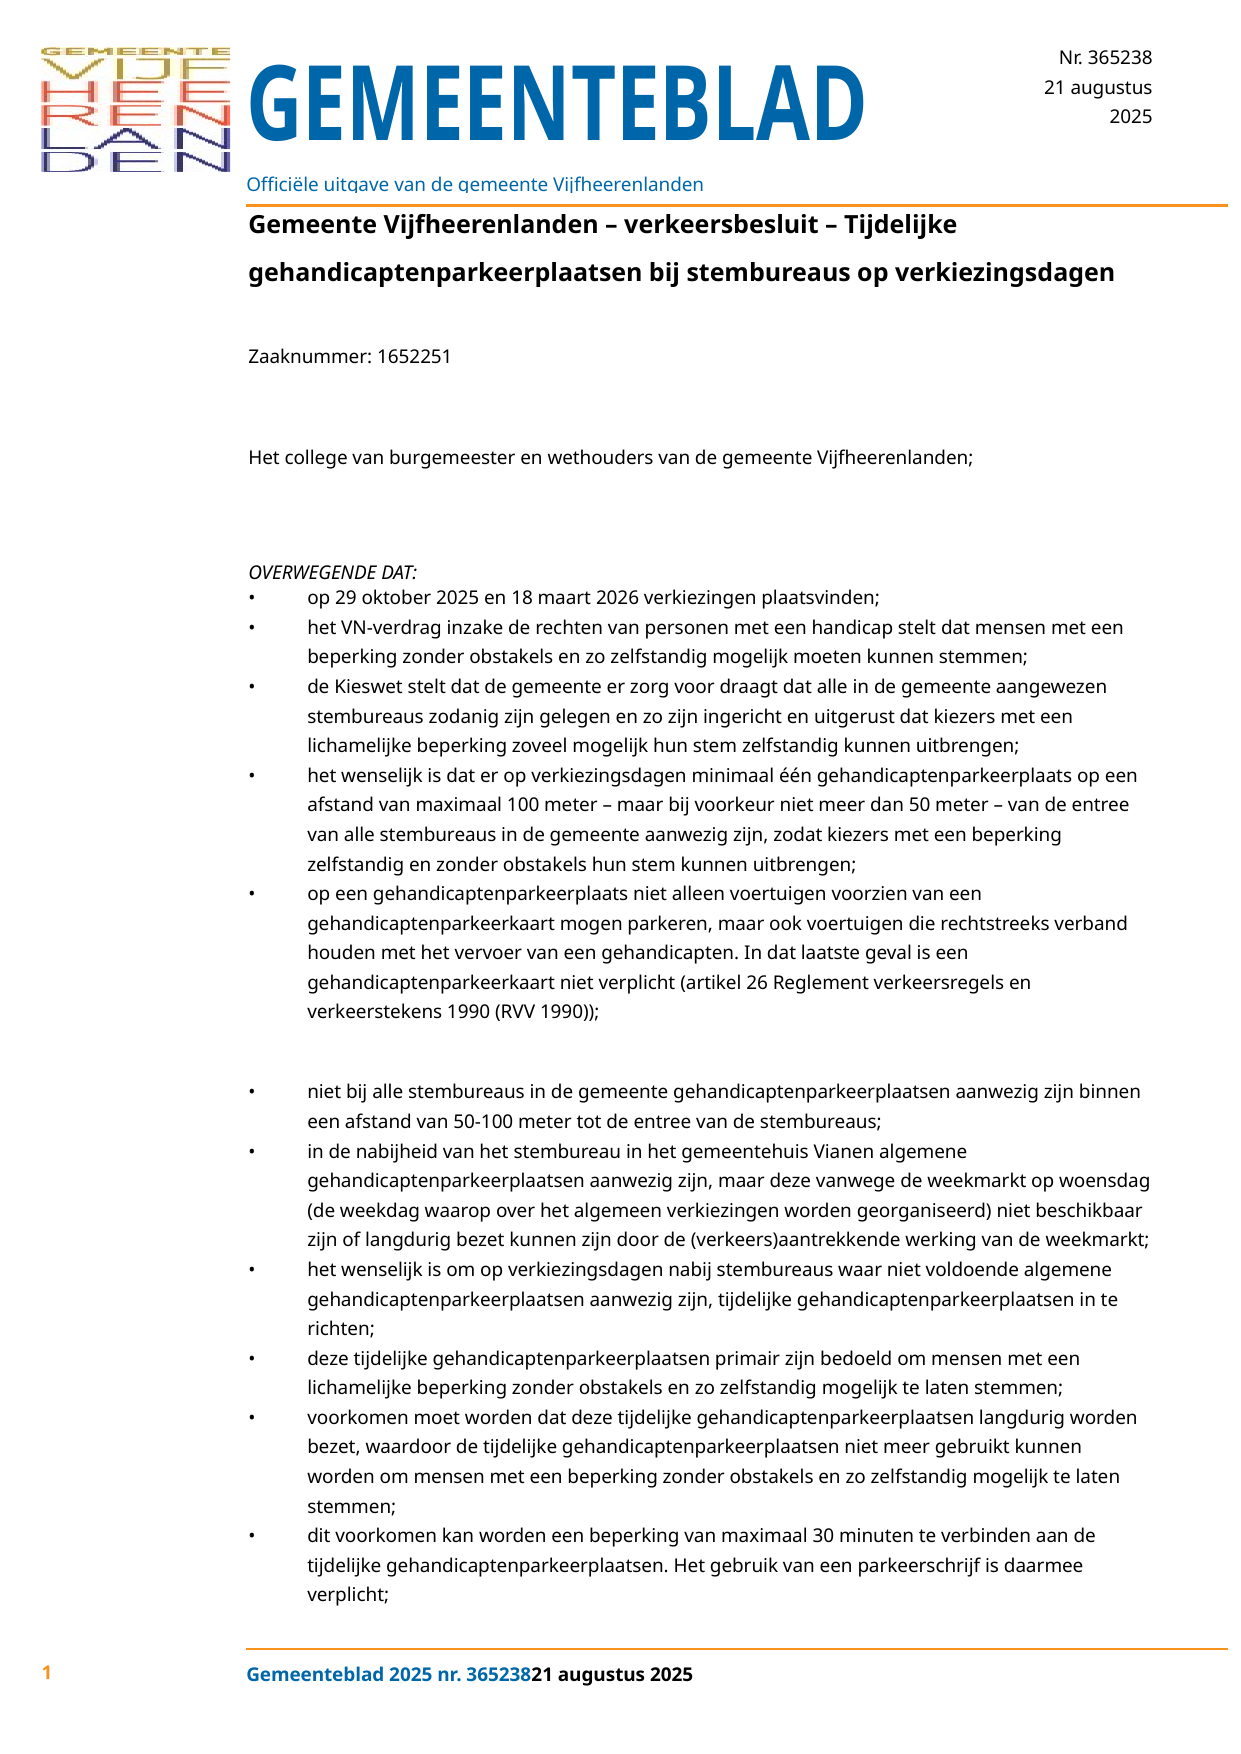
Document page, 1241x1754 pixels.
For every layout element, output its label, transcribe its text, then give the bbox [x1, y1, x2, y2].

list het wenselijk is om op verkiezingsdagen nabij stembureaus waar niet voldoende algemene gehandicaptenparkeerplaatsen aanwezig zijn, tijdelijke gehandicaptenparkeerplaatsen in te richten; [248, 1256, 1152, 1341]
list niet bij alle stembureaus in de gemeente gehandicaptenparkeerplaatsen aanwezig zijn binnen een afstand van 50-100 meter tot de entree van de stembureaus; [248, 1079, 1152, 1134]
list op een gehandicaptenparkeerplaats niet alleen voertuigen voorzien van een gehandicaptenparkeerkaart mogen parkeren, maar ook voertuigen die rechtstreeks verband houden met het vervoer van een gehandicapten. In dat laatste geval is een gehandicaptenparkeerkaart niet verplicht (artikel 26 Reglement verkeersregels en verkeerstekens 1990 (RVV 1990)); [248, 880, 1152, 1024]
list het VN-verdrag inzake de rechten van personen met een handicap stelt dat mensen met een beperking zonder obstakels en zo zelfstandig mogelijk moeten kunnen stemmen; [248, 614, 1152, 669]
list voorkomen moet worden dat deze tijdelijke gehandicaptenparkeerplaatsen langdurig worden bezet, waardoor de tijdelijke gehandicaptenparkeerplaatsen niet meer gebruikt kunnen worden om mensen met een beperking zonder obstakels en zo zelfstandig mogelijk te laten stemmen; [248, 1404, 1152, 1519]
list in de nabijheid van het stembureau in het gemeentehuis Vianen algemene gehandicaptenparkeerplaatsen aanwezig zijn, maar deze vanwege de weekmarkt op woensdag (de weekdag waarop over het algemeen verkiezingen worden georganiseerd) niet beschikbaar zijn of langdurig bezet kunnen zijn door de (verkeers)aantrekkende werking van de weekmarkt; [248, 1138, 1152, 1252]
text OVERWEGENDE DAT: [248, 559, 1152, 584]
list op 29 oktober 2025 en 18 maart 2026 verkiezingen plaatsvinden; [248, 584, 1152, 610]
list de Kieswet stelt dat de gemeente er zorg voor draagt dat alle in de gemeente aangewezen stembureaus zodanig zijn gelegen en zo zijn ingericht en uitgerust dat kiezers met een lichamelijke beperking zoveel mogelijk hun stem zelfstandig kunnen uitbrengen; [248, 673, 1152, 758]
text Het college van burgemeester en wethouders van de gemeente Vijfheerenlanden; [248, 444, 1152, 470]
picture [41, 47, 231, 172]
list deze tijdelijke gehandicaptenparkeerplaatsen primair zijn bedoeld om mensen met een lichamelijke beperking zonder obstakels en zo zelfstandig mogelijk te laten stemmen; [248, 1345, 1152, 1400]
text Zaaknummer: 1652251 [248, 344, 1152, 369]
text Gemeente Vijfheerenlanden – verkeersbesluit – Tijdelijke gehandicaptenparkeerplaatsen bij stembureaus op verkiezingsdagen [248, 207, 1152, 288]
list dit voorkomen kan worden een beperking van maximaal 30 minuten te verbinden aan de tijdelijke gehandicaptenparkeerplaatsen. Het gebruik van een parkeerschrijf is daarmee verplicht; [248, 1522, 1152, 1607]
list het wenselijk is dat er op verkiezingsdagen minimaal één gehandicaptenparkeerplaats op een afstand van maximaal 100 meter – maar bij voorkeur niet meer dan 50 meter – van de entree van alle stembureaus in de gemeente aanwezig zijn, zodat kiezers met een beperking zelfstandig en zonder obstakels hun stem kunnen uitbrengen; [248, 762, 1152, 877]
